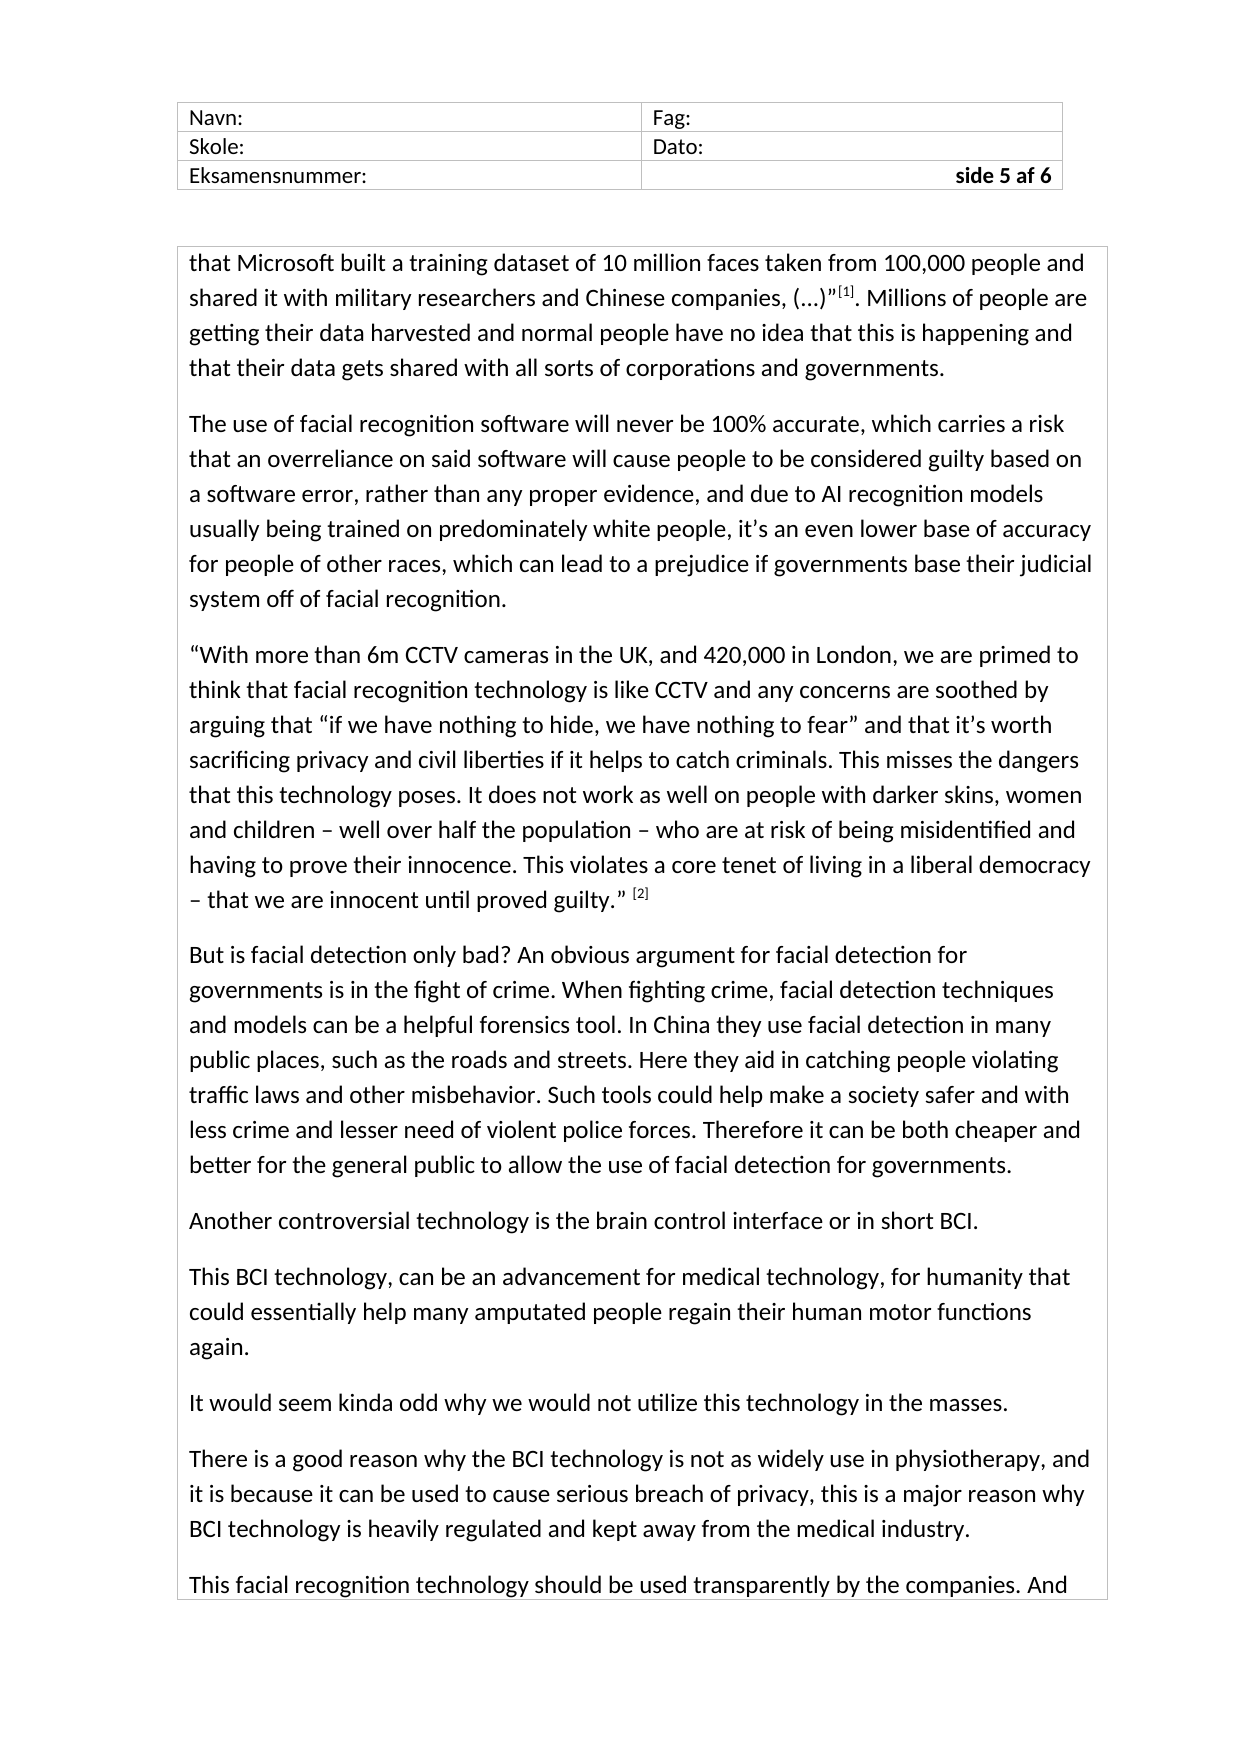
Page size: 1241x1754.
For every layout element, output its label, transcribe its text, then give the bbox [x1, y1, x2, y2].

table_cell that Microsoft built a training dataset of 10 million faces taken from 100,000 people and shared it with military researchers and Chinese companies, (...)”[1]. Millions of people are getting their data harvested and normal people have no idea that this is happening and that their data gets shared with all sorts of corporations and governments. The use of facial recognition software will never be 100% accurate, which carries a risk that an overreliance on said software will cause people to be considered guilty based on a software error, rather than any proper evidence, and due to AI recognition models usually being trained on predominately white people, it’s an even lower base of accuracy for people of other races, which can lead to a prejudice if governments base their judicial system off of facial recognition. “With more than 6m CCTV cameras in the UK, and 420,000 in London, we are primed to think that facial recognition technology is like CCTV and any concerns are soothed by arguing that “if we have nothing to hide, we have nothing to fear” and that it’s worth sacrificing privacy and civil liberties if it helps to catch criminals. This misses the dangers that this technology poses. It does not work as well on people with darker skins, women and children – well over half the population – who are at risk of being misidentified and having to prove their innocence. This violates a core tenet of living in a liberal democracy – that we are innocent until proved guilty.” [2] But is facial detection only bad? An obvious argument for facial detection for governments is in the fight of crime. When fighting crime, facial detection techniques and models can be a helpful forensics tool. In China they use facial detection in many public places, such as the roads and streets. Here they aid in catching people violating traffic laws and other misbehavior. Such tools could help make a society safer and with less crime and lesser need of violent police forces. Therefore it can be both cheaper and better for the general public to allow the use of facial detection for governments. Another controversial technology is the brain control interface or in short BCI. This BCI technology, can be an advancement for medical technology, for humanity that could essentially help many amputated people regain their human motor functions again. It would seem kinda odd why we would not utilize this technology in the masses. There is a good reason why the BCI technology is not as widely use in physiotherapy, and it is because it can be used to cause serious breach of privacy, this is a major reason why BCI technology is heavily regulated and kept away from the medical industry. This facial recognition technology should be used transparently by the companies. And [178, 247, 1107, 1599]
